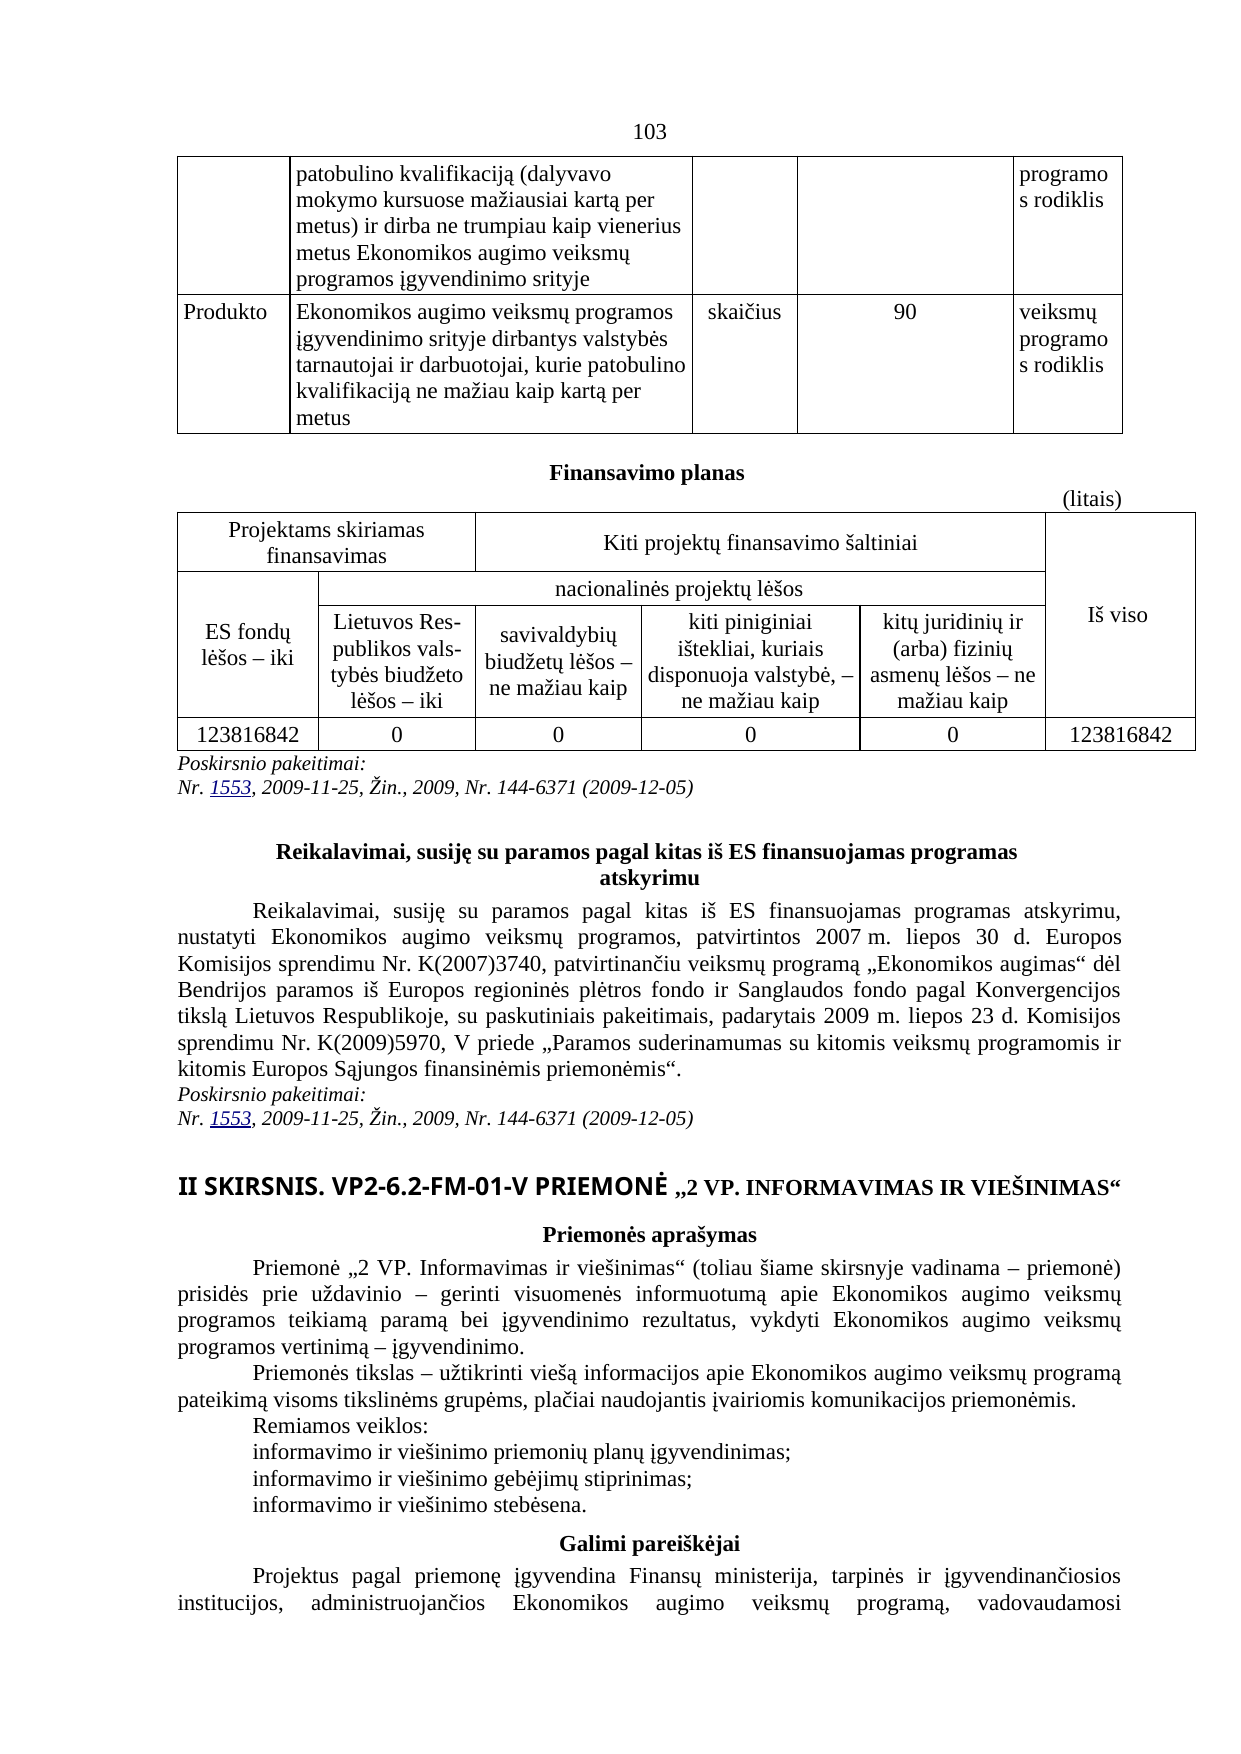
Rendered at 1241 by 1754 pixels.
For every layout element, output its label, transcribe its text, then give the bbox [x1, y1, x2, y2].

table_cell patobulino kvalifikaciją (dalyvavo mokymo kursuose mažiausiai kartą per metus) ir dirba ne trumpiau kaip vienerius metus Ekonomikos augimo veiksmų programos įgyvendinimo srityje [291, 157, 692, 294]
table_cell 123816842 [178, 718, 318, 750]
table_cell 0 [319, 718, 475, 750]
text Finansavimo planas [177, 459, 1122, 485]
table_cell Produkto [178, 295, 289, 433]
table_cell 0 [476, 718, 641, 750]
table_cell Lietuvos Res­publikos vals­tybės biudžeto lėšos – iki [319, 606, 475, 717]
table_header Projektams skiriamas finansavimas [178, 513, 475, 571]
text Galimi pareiškėjai [177, 1530, 1122, 1556]
text informavimo ir viešinimo priemonių planų įgyvendinimas; [177, 1438, 1122, 1465]
text informavimo ir viešinimo stebėsena. [177, 1491, 1122, 1517]
text Priemonės aprašymas [177, 1221, 1122, 1248]
table_cell savivaldybių biudžetų lėšos – ne mažiau kaip [476, 606, 641, 717]
text Reikalavimai, susiję su paramos pagal kitas iš ES finansuojamas programas atskyrimu [177, 812, 1122, 891]
text Nr. 1553, 2009-11-25, Žin., 2009, Nr. 144-6371 (2009-12-05) [177, 775, 1122, 799]
table_cell 123816842 [1046, 718, 1195, 750]
table_cell kitų juridinių ir (arba) fizinių asmenų lėšos – ne mažiau kaip [861, 606, 1045, 717]
text Poskirsnio pakeitimai: [177, 1081, 1122, 1106]
text Remiamos veiklos: [177, 1412, 1122, 1438]
table_cell [693, 157, 797, 294]
table_cell skaičius [693, 295, 797, 433]
table_cell nacionalinės projektų lėšos [319, 572, 1045, 604]
table_cell veiksmų programos rodiklis [1014, 295, 1122, 433]
text Reikalavimai, susiję su paramos pagal kitas iš ES finansuojamas programas atskyrimu, nustatyti Ekonomikos augimo veiksmų programos, patvirtintos 2007 m. liepos 30 d. Europos Komisijos sprendimu Nr. K(2007)3740, patvirtinančiu veiksmų programą „Ekonomikos augimas“ dėl Bendrijos paramos iš Europos regioninės plėtros fondo ir Sanglaudos fondo pagal Konvergencijos tikslą Lietuvos Respublikoje, su paskutiniais pakeitimais, padarytais 2009 m. liepos 23 d. Komisijos sprendimu Nr. K(2009)5970, V priede „Paramos suderinamumas su kitomis veiksmų programomis ir kitomis Europos Sąjungos finansinėmis priemonėmis“. [177, 897, 1122, 1081]
table_cell 0 [642, 718, 859, 750]
subtitle II SKIRSNIS. VP2-6.2-FM-01-V PRIEMONĖ ,,2 VP. Informavimas ir viešinimas“ [177, 1168, 1122, 1202]
table_cell Ekonomikos augimo veiksmų programos įgyvendinimo srityje dirbantys valstybės tarnautojai ir darbuotojai, kurie patobulino kvalifikaciją ne mažiau kaip kartą per metus [291, 295, 692, 433]
text Projektus pagal priemonę įgyvendina Finansų ministerija, tarpinės ir įgyvendinančiosios institucijos, administruojančios Ekonomikos augimo veiksmų programą, vadovaudamosi [177, 1562, 1122, 1615]
text Priemonė „2 VP. Informavimas ir viešinimas“ (toliau šiame skirsnyje vadinama – priemonė) prisidės prie uždavinio – gerinti visuomenės informuotumą apie Ekonomikos augimo veiksmų programos teikiamą paramą bei įgyvendinimo rezultatus, vykdyti Ekonomikos augimo veiksmų programos vertinimą – įgyvendinimo. [177, 1254, 1122, 1359]
text (litais) [177, 485, 1122, 512]
table_cell 0 [861, 718, 1045, 750]
text informavimo ir viešinimo gebėjimų stiprinimas; [177, 1465, 1122, 1491]
table_cell programos rodiklis [1014, 157, 1122, 294]
table_header Iš viso [1046, 513, 1195, 717]
text Nr. 1553, 2009-11-25, Žin., 2009, Nr. 144-6371 (2009-12-05) [177, 1106, 1122, 1129]
text Poskirsnio pakeitimai: [177, 751, 1122, 775]
table_cell kiti piniginiai ištekliai, kuriais disponuoja valstybė, – ne mažiau kaip [642, 606, 859, 717]
table_header Kiti projektų finansavimo šaltiniai [476, 513, 1045, 571]
table_cell [798, 157, 1013, 294]
table_cell [178, 157, 289, 294]
text Priemonės tikslas – užtikrinti viešą informacijos apie Ekonomikos augimo veiksmų programą pateikimą visoms tikslinėms grupėms, plačiai naudojantis įvairiomis komunikacijos priemonėmis. [177, 1359, 1122, 1412]
table_cell 90 [798, 295, 1013, 433]
table_cell ES fondų lėšos – iki [178, 572, 318, 717]
